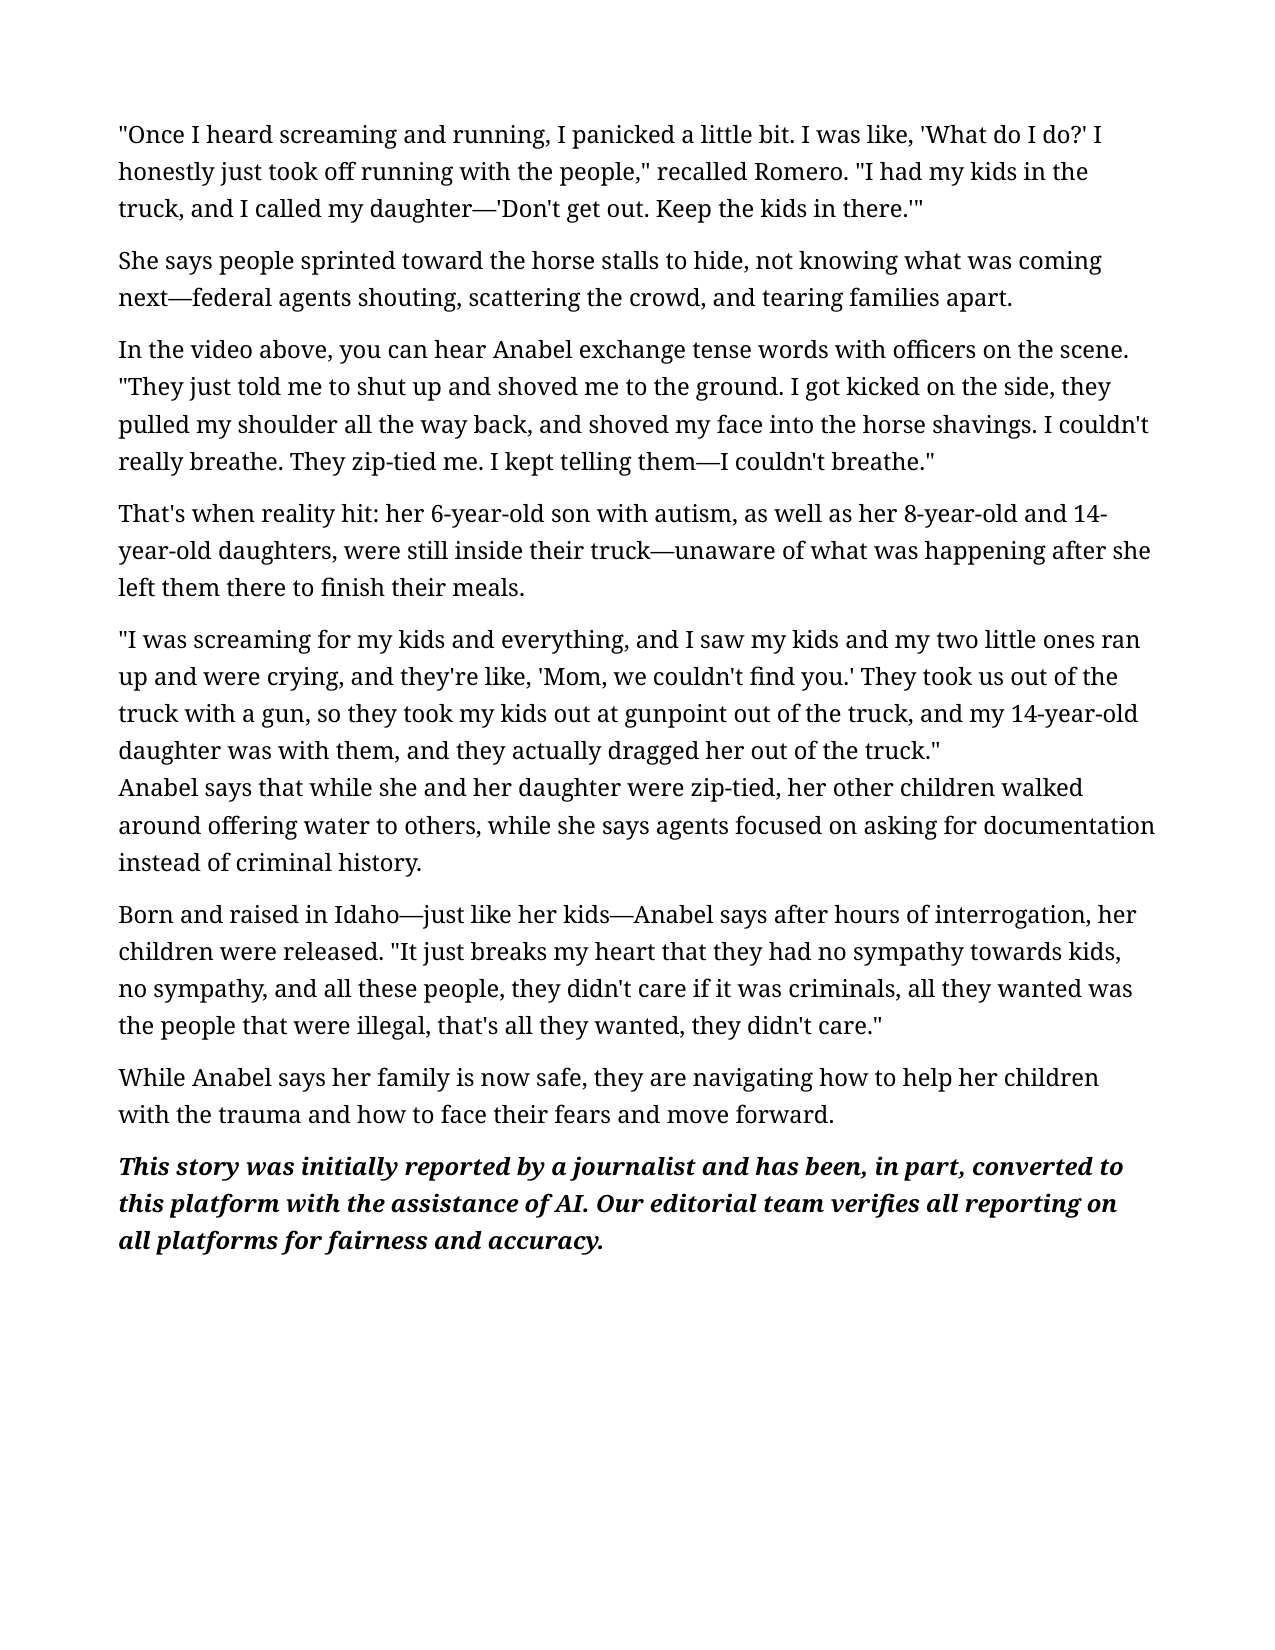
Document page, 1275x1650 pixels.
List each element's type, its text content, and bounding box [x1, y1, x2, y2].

text "I was screaming for my kids and everything, and I saw my kids and my two little ones ran up and were crying, and they're like, 'Mom, we couldn't find you.' They took us out of the truck with a gun, so they took my kids out at gunpoint out of the truck, and my 14-year-old daughter was with them, and they actually dragged her out of the truck." [118, 623, 1157, 767]
text This story was initially reported by a journalist and has been, in part, converted to this platform with the assistance of AI. Our editorial team verifies all reporting on all platforms for fairness and accuracy. [118, 1150, 1157, 1257]
text "Once I heard screaming and running, I panicked a little bit. I was like, 'What do I do?' I honestly just took off running with the people," recalled Romero. "I had my kids in the truck, and I called my daughter—'Don't get out. Keep the kids in there.'" [118, 118, 1157, 225]
text Born and raised in Idaho—just like her kids—Anabel says after hours of interrogation, her children were released. "It just breaks my heart that they had no sympathy towards kids, no sympathy, and all these people, they didn't care if it was criminals, all they wanted was the people that were illegal, that's all they wanted, they didn't care." [118, 898, 1157, 1042]
text While Anabel says her family is now safe, they are navigating how to help her children with the trauma and how to face their fears and move forward. [118, 1061, 1157, 1131]
text In the video above, you can hear Anabel exchange tense words with officers on the scene. "They just told me to shut up and shoved me to the ground. I got kicked on the side, they pulled my shoulder all the way back, and shoved my face into the horse shavings. I couldn't really breathe. They zip-tied me. I kept telling them—I couldn't breathe." [118, 333, 1157, 477]
text That's when reality hit: her 6-year-old son with autism, as well as her 8-year-old and 14-year-old daughters, were still inside their truck—unaware of what was happening after she left them there to finish their meals. [118, 497, 1157, 603]
text Anabel says that while she and her daughter were zip-tied, her other children walked around offering water to others, while she says agents focused on asking for documentation instead of criminal history. [118, 771, 1157, 878]
text She says people sprinted toward the horse stalls to hide, not knowing what was coming next—federal agents shouting, scattering the crowd, and tearing families apart. [118, 244, 1157, 314]
